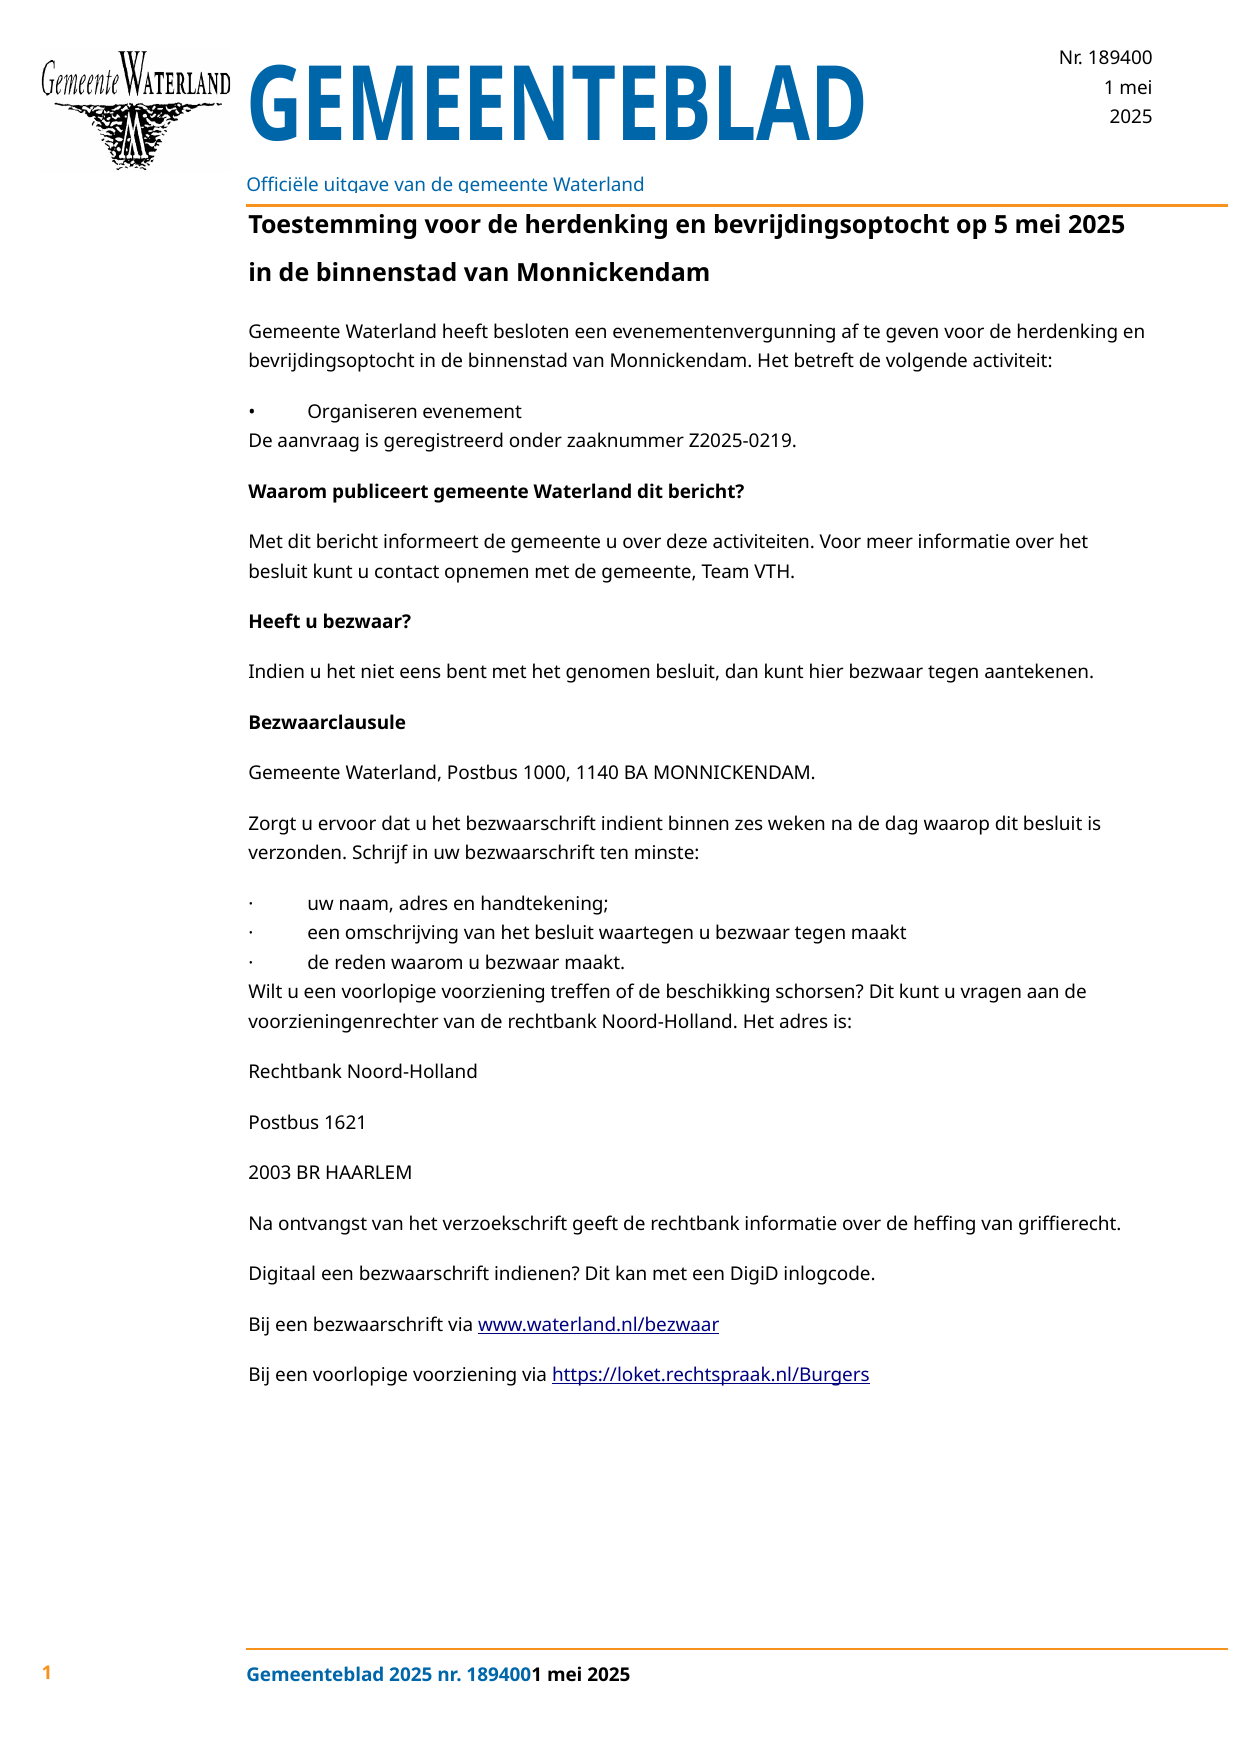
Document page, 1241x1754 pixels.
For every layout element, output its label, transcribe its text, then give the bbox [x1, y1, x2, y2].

picture [41, 47, 231, 172]
text Na ontvangst van het verzoekschrift geeft de rechtbank informatie over de heffing van griffierecht. [248, 1210, 1152, 1236]
text Heeft u bezwaar? [248, 608, 1152, 634]
list de reden waarom u bezwaar maakt. [248, 949, 1152, 975]
text Bij een bezwaarschrift via www.waterland.nl/bezwaar [248, 1311, 1152, 1337]
text Indien u het niet eens bent met het genomen besluit, dan kunt hier bezwaar tegen aantekenen. [248, 659, 1152, 684]
text Gemeente Waterland heeft besloten een evenementenvergunning af te geven voor de herdenking en bevrijdingsoptocht in de binnenstad van Monnickendam. Het betreft de volgende activiteit: [248, 318, 1152, 373]
text Bij een voorlopige voorziening via https://loket.rechtspraak.nl/Burgers [248, 1361, 1152, 1387]
text Bezwaarclausule [248, 709, 1152, 735]
text Wilt u een voorlopige voorziening treffen of de beschikking schorsen? Dit kunt u vragen aan de voorzieningenrechter van de rechtbank Noord-Holland. Het adres is: [248, 979, 1152, 1034]
text Postbus 1621 [248, 1109, 1152, 1135]
text Toestemming voor de herdenking en bevrijdingsoptocht op 5 mei 2025 in de binnenstad van Monnickendam [248, 207, 1152, 288]
text Gemeente Waterland, Postbus 1000, 1140 BA MONNICKENDAM. [248, 759, 1152, 785]
text Zorgt u ervoor dat u het bezwaarschrift indient binnen zes weken na de dag waarop dit besluit is verzonden. Schrijf in uw bezwaarschrift ten minste: [248, 810, 1152, 865]
text Waarom publiceert gemeente Waterland dit bericht? [248, 478, 1152, 504]
text De aanvraag is geregistreerd onder zaaknummer Z2025-0219. [248, 427, 1152, 453]
text Rechtbank Noord-Holland [248, 1059, 1152, 1084]
text Digitaal een bezwaarschrift indienen? Dit kan met een DigiD inlogcode. [248, 1260, 1152, 1286]
list een omschrijving van het besluit waartegen u bezwaar tegen maakt [248, 919, 1152, 945]
list Organiseren evenement [248, 398, 1152, 424]
text 2003 BR HAARLEM [248, 1159, 1152, 1185]
text Met dit bericht informeert de gemeente u over deze activiteiten. Voor meer informatie over het besluit kunt u contact opnemen met de gemeente, Team VTH. [248, 528, 1152, 584]
list uw naam, adres en handtekening; [248, 890, 1152, 916]
